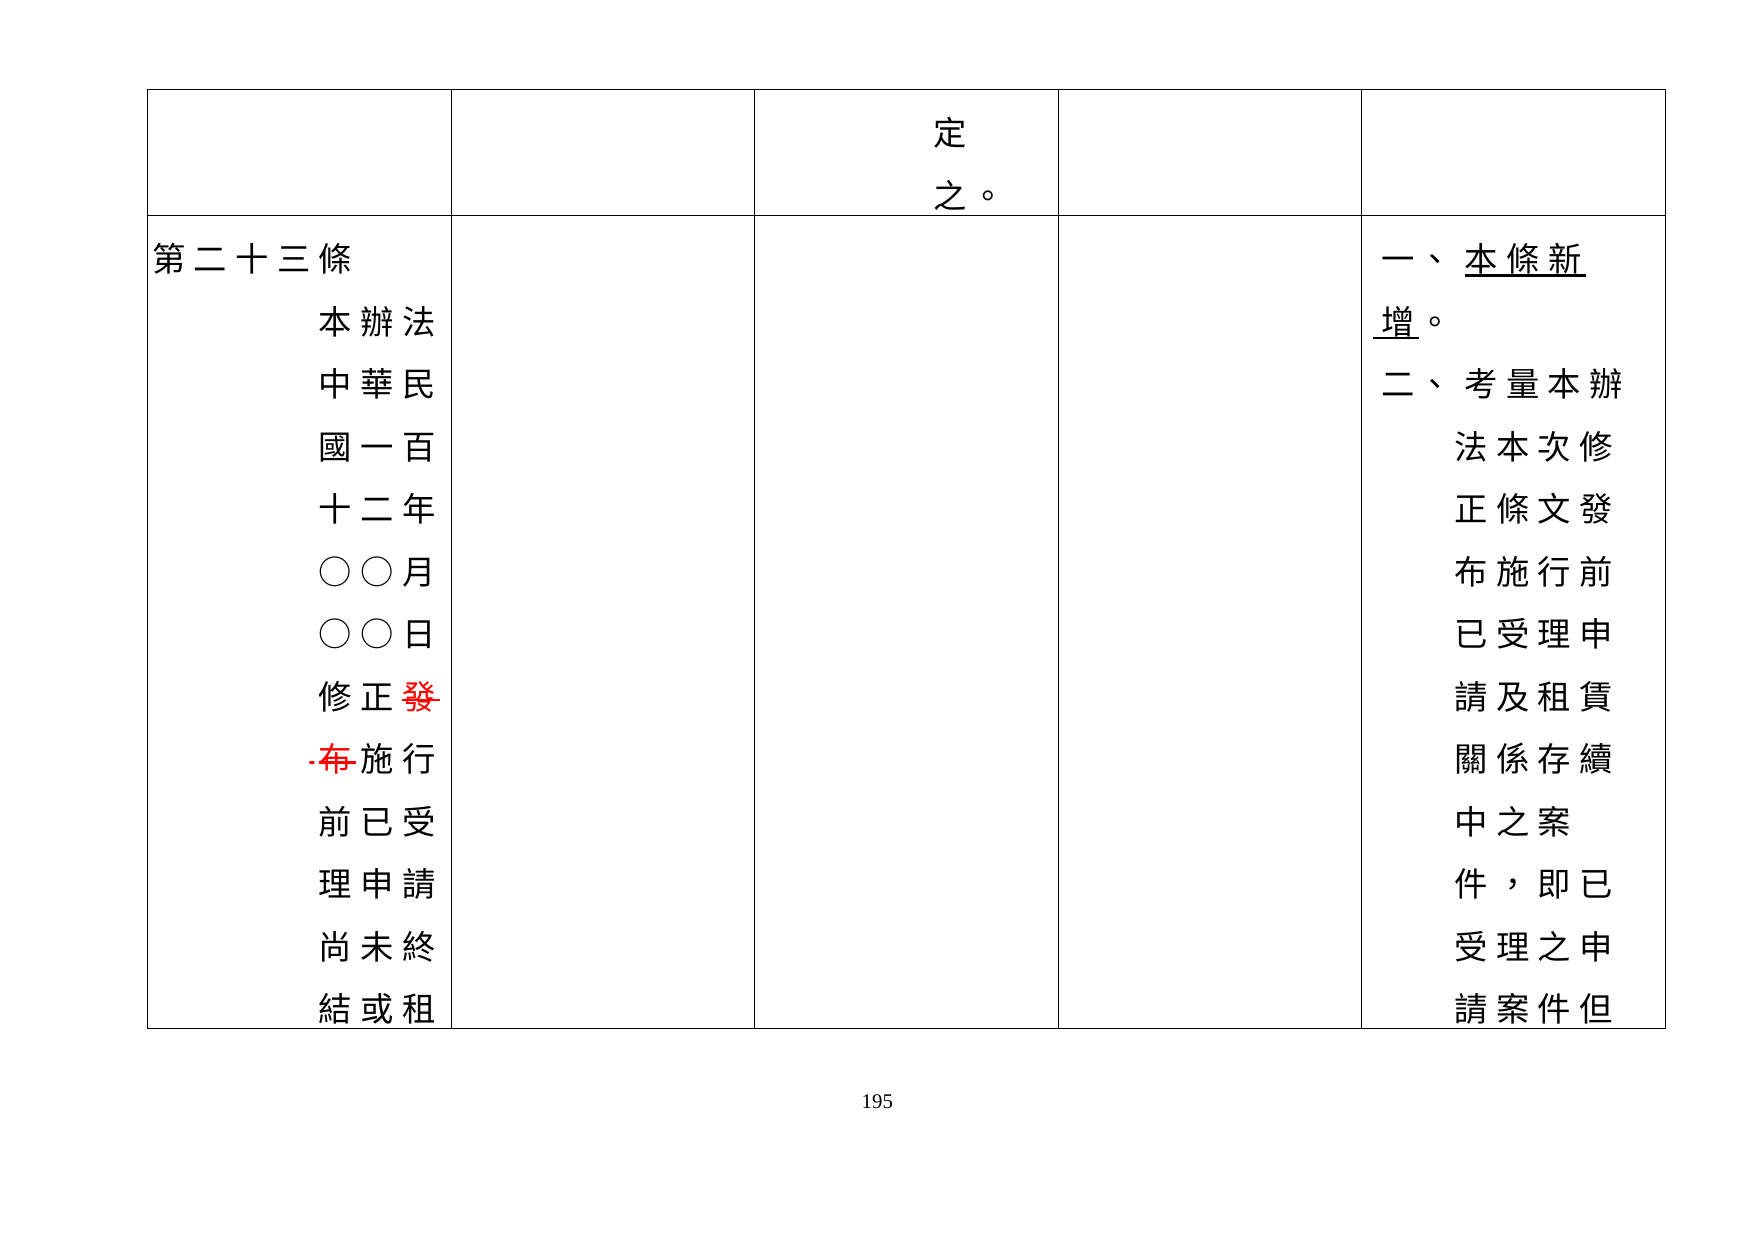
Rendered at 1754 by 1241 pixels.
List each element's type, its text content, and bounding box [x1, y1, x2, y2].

table_cell [1362, 90, 1665, 215]
table_cell [452, 90, 754, 215]
table_cell 第二十三條 本辦法中華民國一百十二年○○月○○日修正發布施行前已受理申請尚未終結或租 [148, 216, 451, 1028]
table_cell 一、本條新增。 二、考量本辦法本次修正條文發布施行前已受理申請及租賃關係存續中之案件，即已受理之申請案件但 [1362, 216, 1665, 1028]
table_cell [452, 216, 754, 1028]
table_cell [148, 90, 451, 215]
table_cell 定之。 [755, 90, 1058, 215]
table_cell [755, 216, 1058, 1028]
table_cell [1059, 90, 1361, 215]
table_cell [1059, 216, 1361, 1028]
